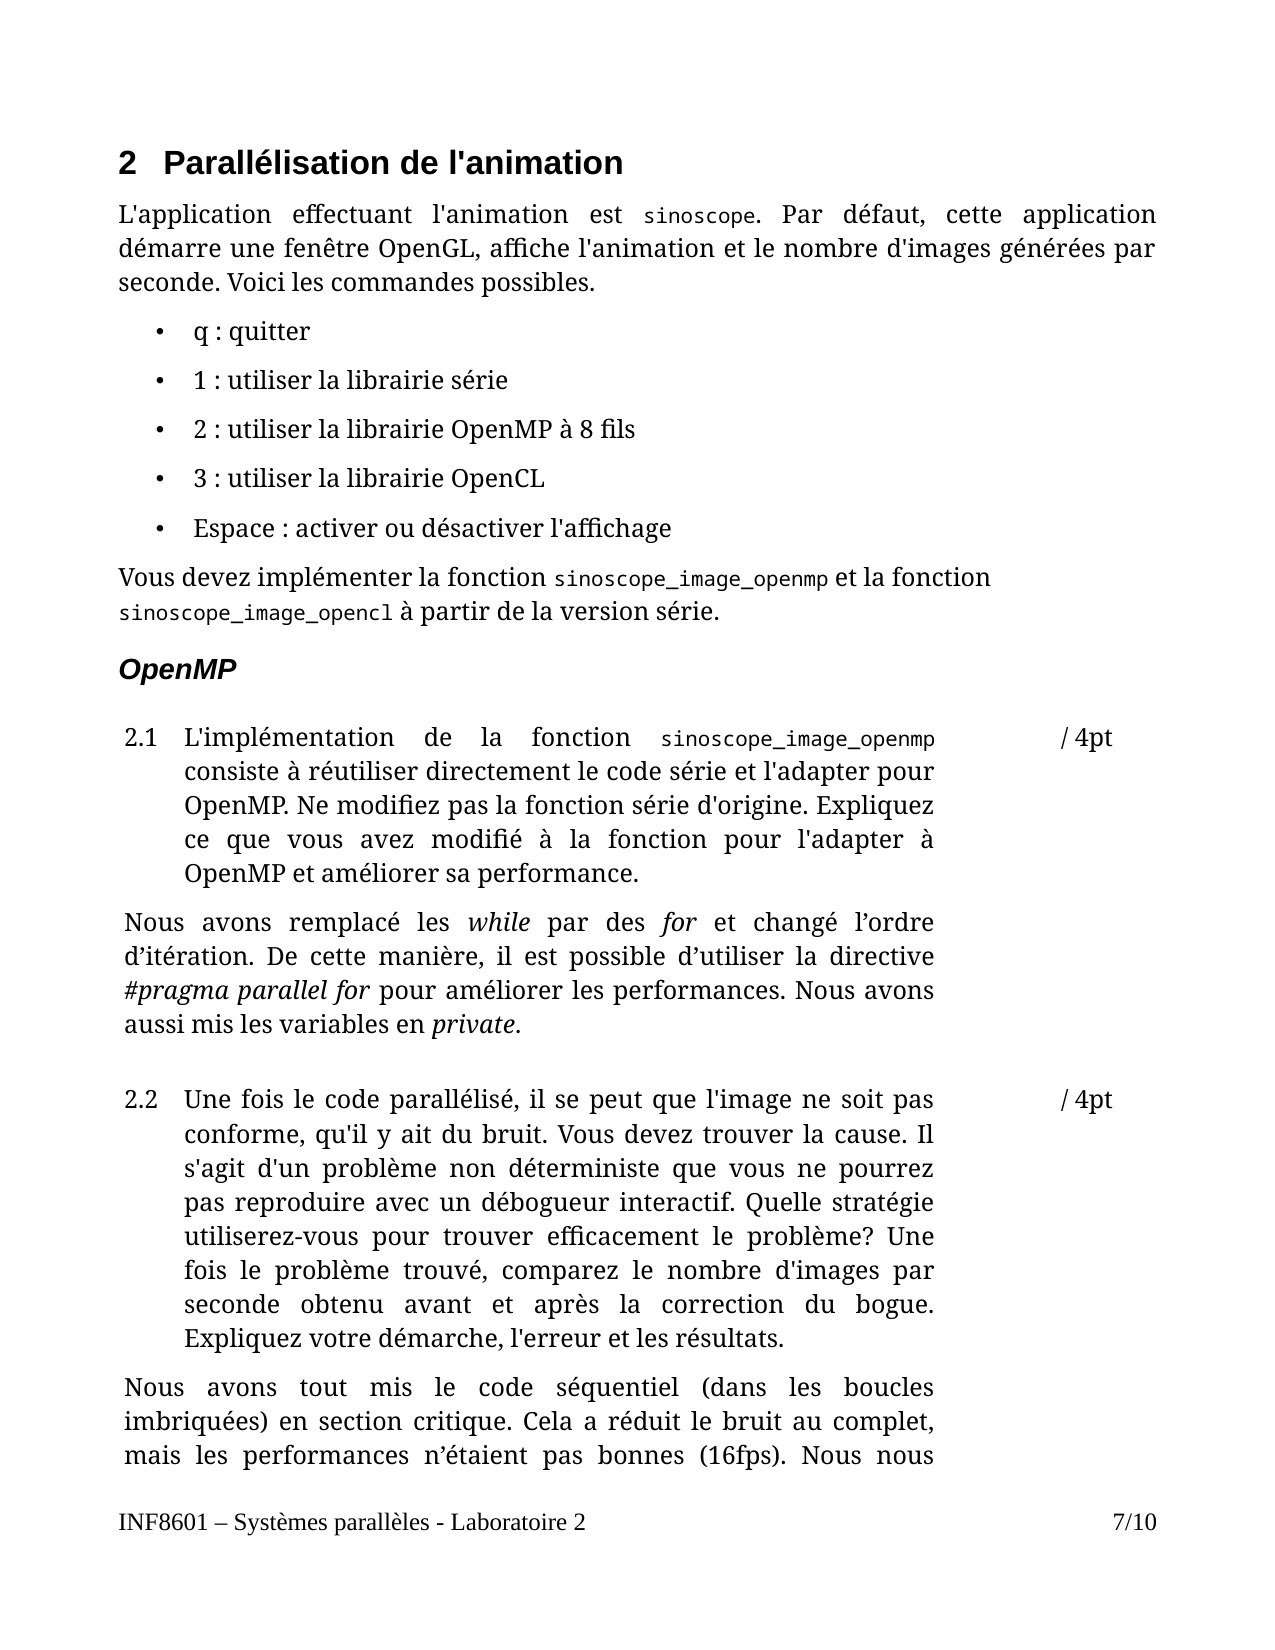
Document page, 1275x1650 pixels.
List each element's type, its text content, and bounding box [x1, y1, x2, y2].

table_header L'implémentation de la fonction sinoscope_image_openmp consiste à réutiliser directement le code série et l'adapter pour OpenMP. Ne modifiez pas la fonction série d'origine. Expliquez ce que vous avez modifié à la fonction pour l'adapter à OpenMP et améliorer sa performance. Nous avons remplacé les while par des for et changé l’ordre d’itération. De cette manière, il est possible d’utiliser la directive #pragma parallel for pour améliorer les performances. Nous avons aussi mis les variables en private. [118, 699, 941, 1061]
table_header / 4pt [1049, 699, 1157, 1061]
list 1 : utiliser la librairie série [156, 363, 1157, 397]
table_cell / 4pt [1049, 1061, 1157, 1478]
text L'application effectuant l'animation est sinoscope. Par défaut, cette application démarre une fenêtre OpenGL, affiche l'animation et le nombre d'images générées par seconde. Voici les commandes possibles. [118, 197, 1157, 299]
table_header [941, 699, 1049, 1061]
list 2 : utiliser la librairie OpenMP à 8 fils [156, 412, 1157, 446]
list Espace : activer ou désactiver l'affichage [156, 510, 1157, 544]
table_cell Une fois le code parallélisé, il se peut que l'image ne soit pas conforme, qu'il y ait du bruit. Vous devez trouver la cause. Il s'agit d'un problème non déterministe que vous ne pourrez pas reproduire avec un débogueur interactif. Quelle stratégie utiliserez-vous pour trouver efficacement le problème? Une fois le problème trouvé, comparez le nombre d'images par seconde obtenu avant et après la correction du bogue. Expliquez votre démarche, l'erreur et les résultats. Nous avons tout mis le code séquentiel (dans les boucles imbriquées) en section critique. Cela a réduit le bruit au complet, mais les performances n’étaient pas bonnes (16fps). Nous nous [118, 1061, 941, 1478]
text Vous devez implémenter la fonction sinoscope_image_openmp et la fonction sinoscope_image_opencl à partir de la version série. [118, 559, 1157, 627]
subtitle Parallélisation de l'animation [118, 143, 1157, 182]
list q : quitter [156, 314, 1157, 348]
table_cell [941, 1061, 1049, 1478]
list 3 : utiliser la librairie OpenCL [156, 461, 1157, 495]
subtitle OpenMP [118, 652, 1157, 686]
